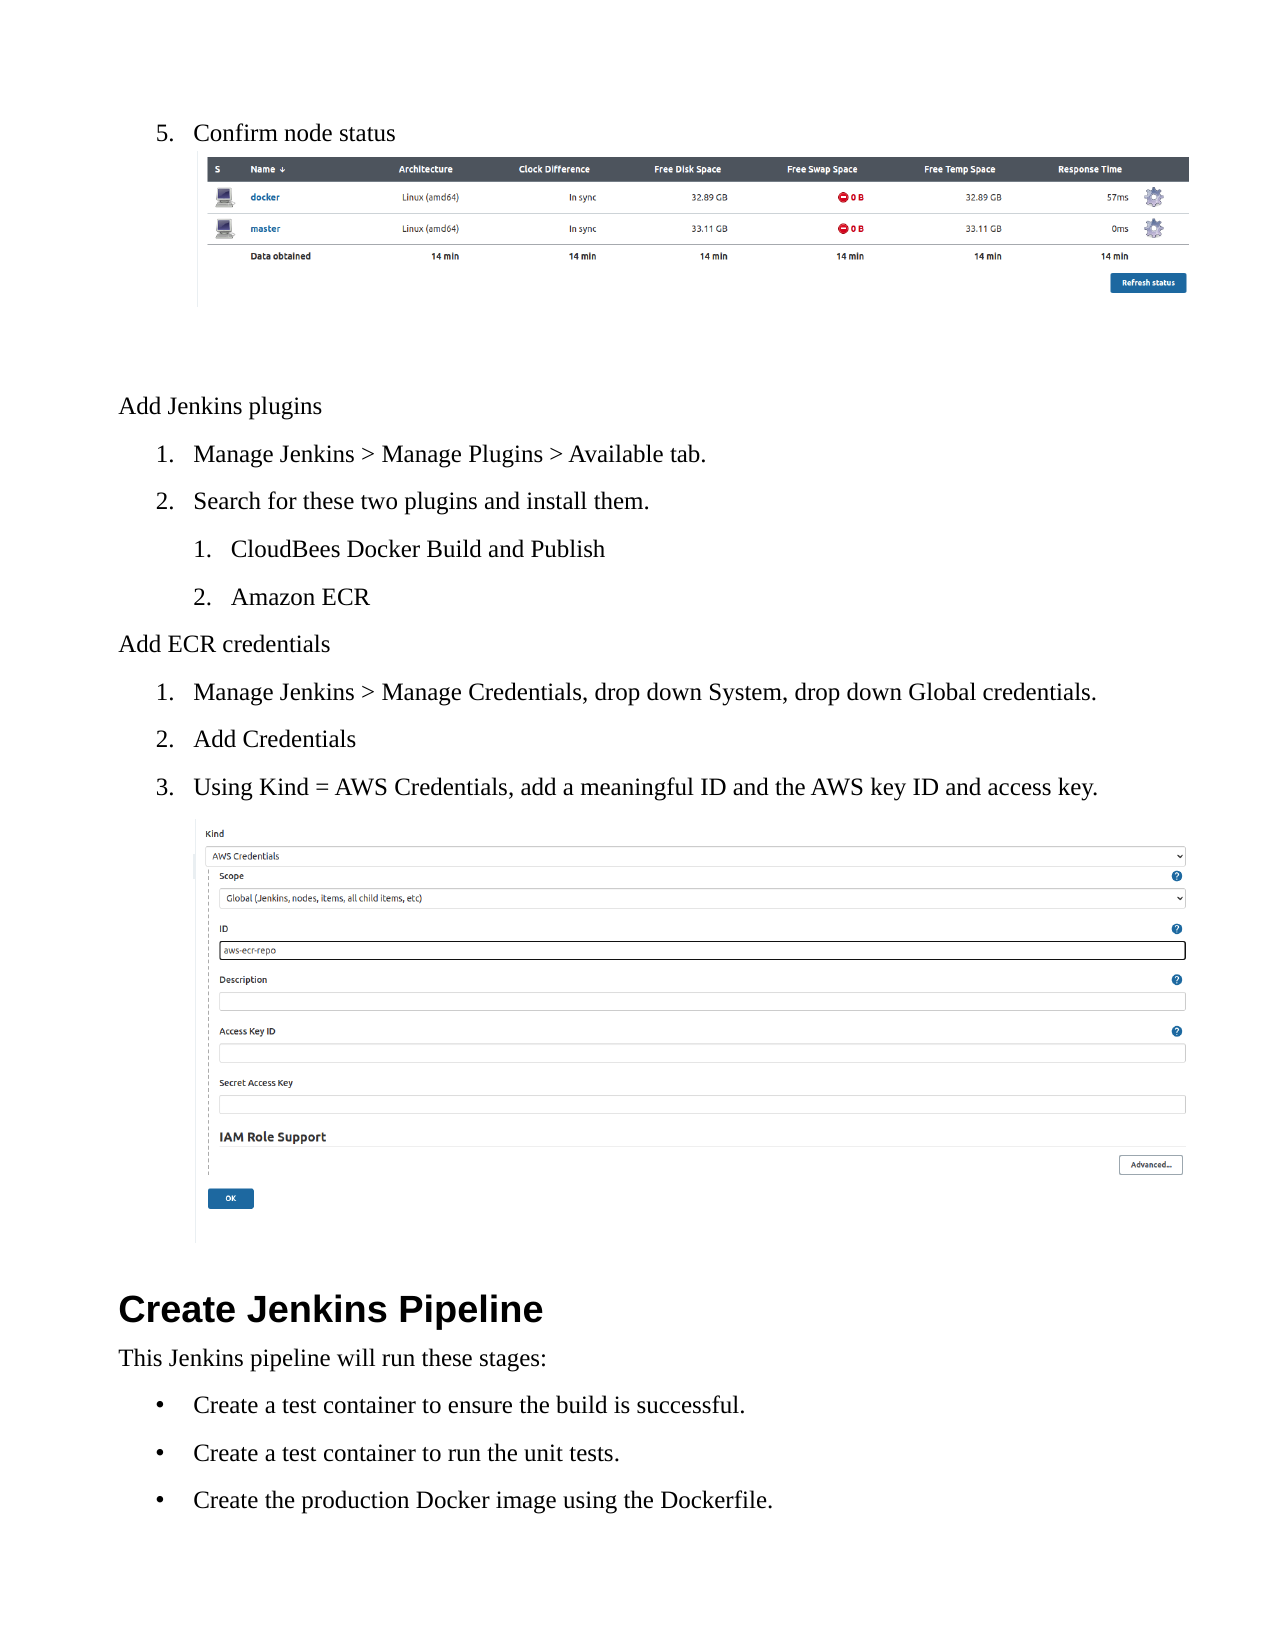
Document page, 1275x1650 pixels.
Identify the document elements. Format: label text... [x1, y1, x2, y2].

list Amazon ECR [193, 582, 1157, 610]
list CloudBees Docker Build and Publish [193, 534, 1157, 563]
list Search for these two plugins and install them. [156, 486, 1157, 515]
text Add ECR credentials [118, 629, 1157, 658]
list Using Kind = AWS Credentials, add a meaningful ID and the AWS key ID and access key. [156, 772, 1157, 801]
list Manage Jenkins > Manage Credentials, drop down System, drop down Global credentials. [156, 677, 1157, 706]
picture [193, 151, 1195, 307]
list Create the production Docker image using the Dockerfile. [156, 1486, 1157, 1514]
list Confirm node status [156, 118, 1157, 372]
list Create a test container to run the unit tests. [156, 1438, 1157, 1467]
list Create a test container to ensure the build is successful. [156, 1390, 1157, 1419]
text Add Jenkins plugins [118, 391, 1157, 420]
subtitle Create Jenkins Pipeline [118, 1287, 1157, 1330]
picture [193, 819, 1195, 1243]
list Add Credentials [156, 724, 1157, 753]
text This Jenkins pipeline will run these stages: [118, 1343, 1157, 1371]
list Manage Jenkins > Manage Plugins > Available tab. [156, 439, 1157, 468]
